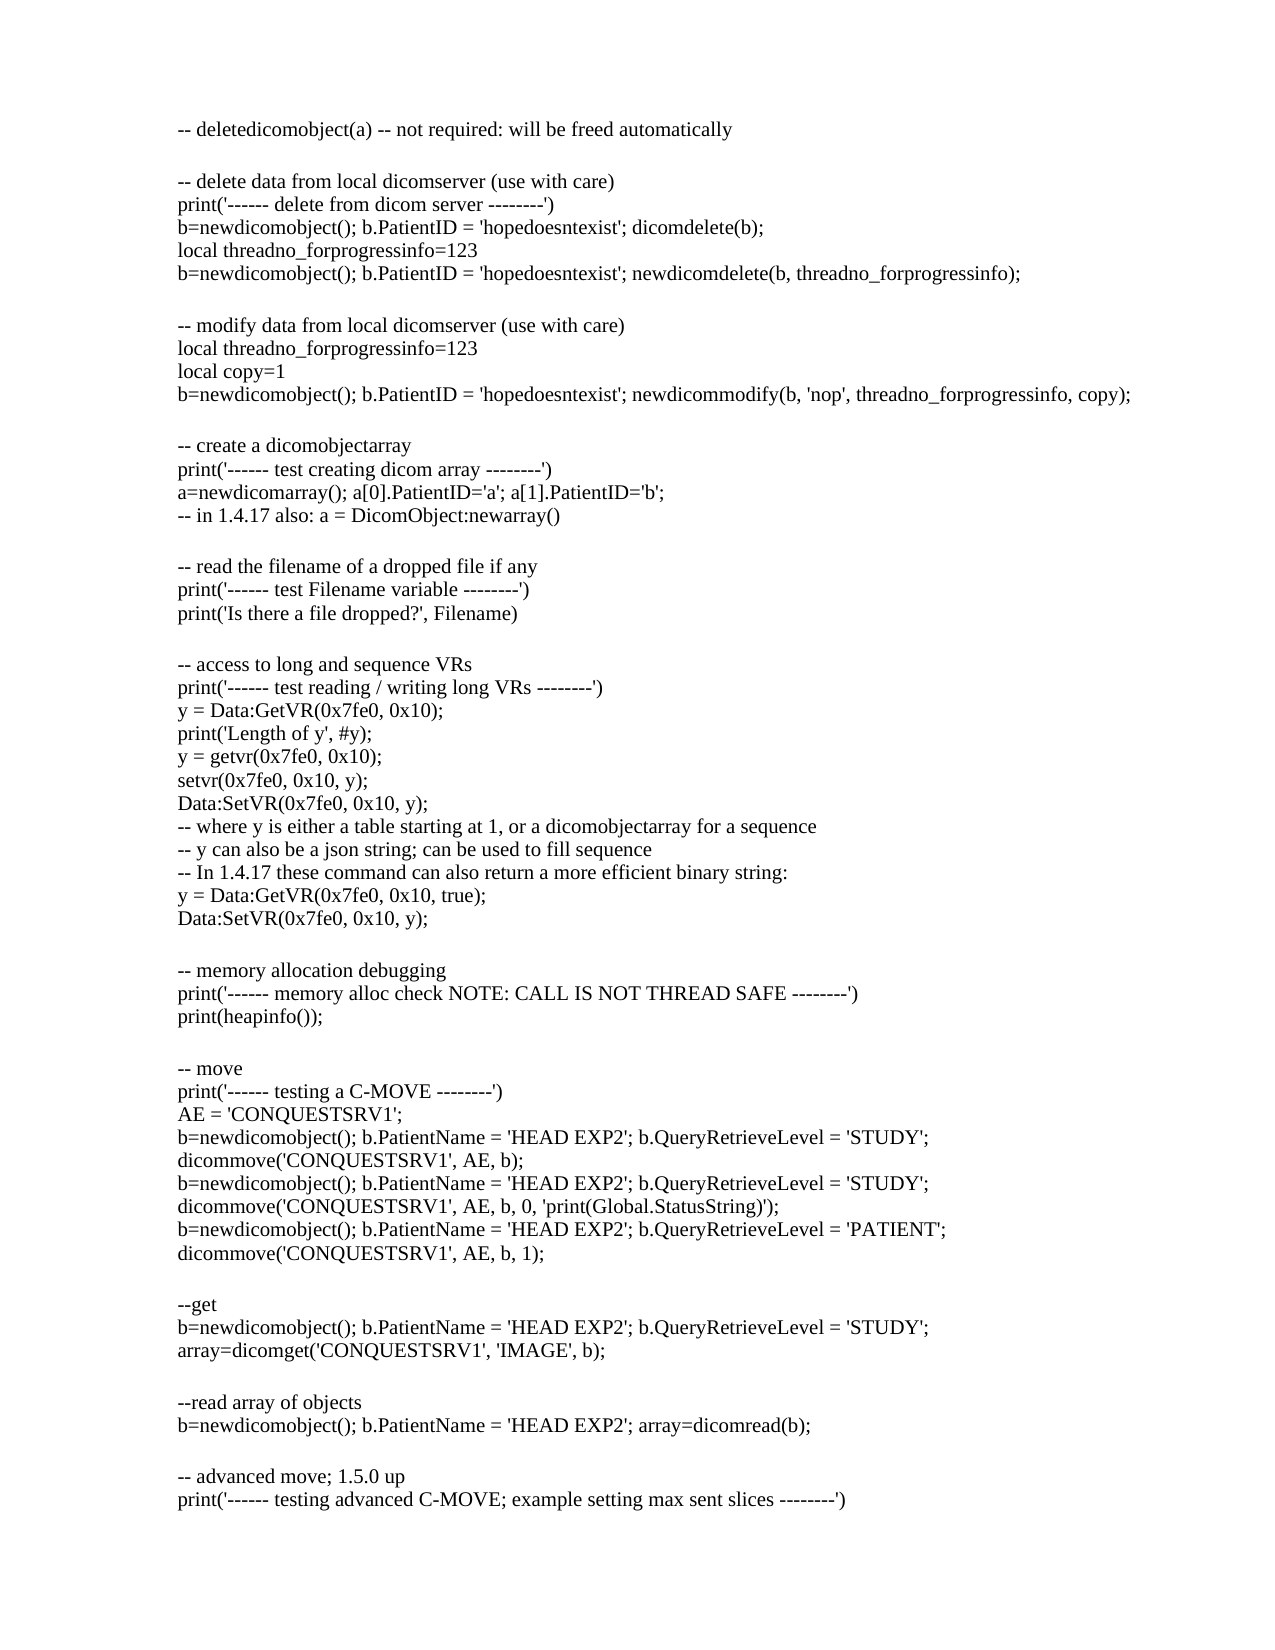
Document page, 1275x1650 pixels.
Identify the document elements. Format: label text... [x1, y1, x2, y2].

list b=newdicomobject(); b.PatientID = 'hopedoesntexist'; newdicommodify(b, 'nop', threadno_forprogressinfo, copy); [177, 383, 1157, 406]
list print('------ test creating dicom array --------') [177, 457, 1157, 481]
list -- deletedicomobject(a) -- not required: will be freed automatically [177, 118, 1157, 141]
list Data:SetVR(0x7fe0, 0x10, y); [177, 907, 1157, 930]
list b=newdicomobject(); b.PatientName = 'HEAD EXP2'; b.QueryRetrieveLevel = 'STUDY'; dicommove('CONQUESTSRV1', AE, b, 0, 'print(Global.StatusString)'); [177, 1172, 1157, 1218]
list b=newdicomobject(); b.PatientName = 'HEAD EXP2'; array=dicomread(b); [177, 1414, 1157, 1437]
list AE = 'CONQUESTSRV1'; [177, 1103, 1157, 1126]
list local copy=1 [177, 360, 1157, 383]
list b=newdicomobject(); b.PatientID = 'hopedoesntexist'; newdicomdelete(b, threadno_forprogressinfo); [177, 262, 1157, 285]
list local threadno_forprogressinfo=123 [177, 239, 1157, 262]
list print('------ test Filename variable --------') [177, 578, 1157, 601]
list -- create a dicomobjectarray [177, 434, 1157, 457]
list -- delete data from local dicomserver (use with care) [177, 169, 1157, 193]
list print('------ delete from dicom server --------') [177, 193, 1157, 216]
list Data:SetVR(0x7fe0, 0x10, y); [177, 792, 1157, 815]
list b=newdicomobject(); b.PatientName = 'HEAD EXP2'; b.QueryRetrieveLevel = 'STUDY'; array=dicomget('CONQUESTSRV1', 'IMAGE', b); [177, 1316, 1157, 1362]
list -- modify data from local dicomserver (use with care) [177, 313, 1157, 337]
list b=newdicomobject(); b.PatientName = 'HEAD EXP2'; b.QueryRetrieveLevel = 'STUDY'; dicommove('CONQUESTSRV1', AE, b); [177, 1126, 1157, 1172]
list print('------ memory alloc check NOTE: CALL IS NOT THREAD SAFE --------') [177, 982, 1157, 1005]
list -- read the filename of a dropped file if any [177, 555, 1157, 578]
list print('------ test reading / writing long VRs --------') [177, 676, 1157, 699]
list b=newdicomobject(); b.PatientName = 'HEAD EXP2'; b.QueryRetrieveLevel = 'PATIENT'; dicommove('CONQUESTSRV1', AE, b, 1); [177, 1218, 1157, 1264]
list a=newdicomarray(); a[0].PatientID='a'; a[1].PatientID='b'; [177, 481, 1157, 504]
list y = getvr(0x7fe0, 0x10); [177, 745, 1157, 768]
list -- memory allocation debugging [177, 959, 1157, 982]
list -- access to long and sequence VRs [177, 653, 1157, 676]
list y = Data:GetVR(0x7fe0, 0x10); [177, 699, 1157, 722]
list print(heapinfo()); [177, 1005, 1157, 1028]
list local threadno_forprogressinfo=123 [177, 337, 1157, 360]
list print('------ testing a C-MOVE --------') [177, 1079, 1157, 1103]
list -- In 1.4.17 these command can also return a more efficient binary string: [177, 861, 1157, 884]
list y = Data:GetVR(0x7fe0, 0x10, true); [177, 884, 1157, 907]
list b=newdicomobject(); b.PatientID = 'hopedoesntexist'; dicomdelete(b); [177, 216, 1157, 239]
list print('------ testing advanced C-MOVE; example setting max sent slices --------') [177, 1488, 1157, 1511]
list print('Is there a file dropped?', Filename) [177, 601, 1157, 624]
list --get [177, 1293, 1157, 1316]
list print('Length of y', #y); [177, 722, 1157, 745]
list setvr(0x7fe0, 0x10, y); [177, 768, 1157, 792]
list -- in 1.4.17 also: a = DicomObject:newarray() [177, 504, 1157, 527]
list -- move [177, 1056, 1157, 1079]
list -- advanced move; 1.5.0 up [177, 1465, 1157, 1488]
list --read array of objects [177, 1391, 1157, 1414]
list -- where y is either a table starting at 1, or a dicomobjectarray for a sequence [177, 815, 1157, 838]
list -- y can also be a json string; can be used to fill sequence [177, 838, 1157, 861]
